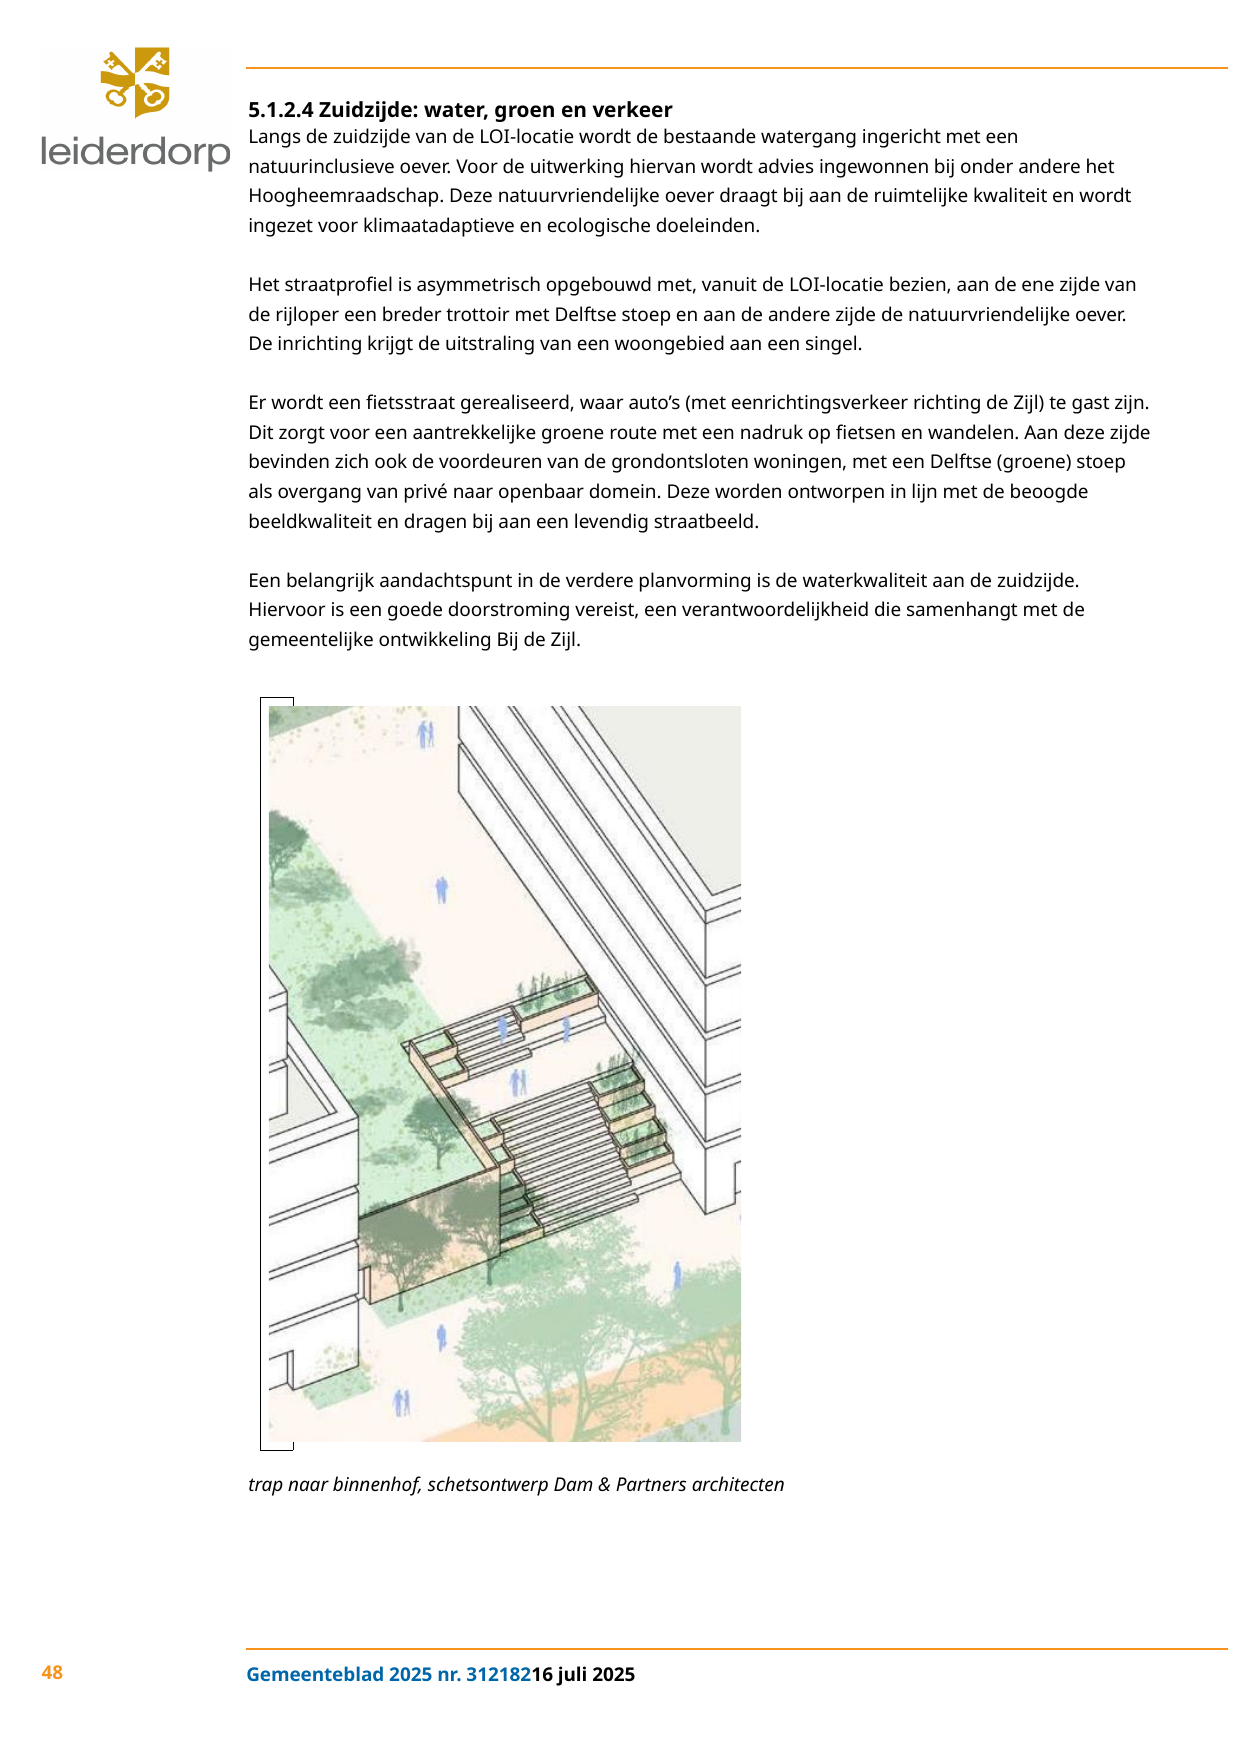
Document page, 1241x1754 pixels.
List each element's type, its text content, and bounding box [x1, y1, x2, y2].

text Langs de zuidzijde van de LOI-locatie wordt de bestaande watergang ingericht met een natuurinclusieve oever. Voor de uitwerking hiervan wordt advies ingewonnen bij onder andere het Hoogheemraadschap. Deze natuurvriendelijke oever draagt bij aan de ruimtelijke kwaliteit en wordt ingezet voor klimaatadaptieve en ecologische doeleinden. [248, 123, 1152, 238]
text 5.1.2.4 Zuidzijde: water, groen en verkeer [248, 95, 1152, 123]
picture [268, 706, 742, 1442]
text Er wordt een fietsstraat gerealiseerd, waar auto’s (met eenrichtingsverkeer richting de Zijl) te gast zijn. Dit zorgt voor een aantrekkelijke groene route met een nadruk op fietsen en wandelen. Aan deze zijde bevinden zich ook de voordeuren van de grondontsloten woningen, met een Delftse (groene) stoep als overgang van privé naar openbaar domein. Deze worden ontworpen in lijn met de beoogde beeldkwaliteit en dragen bij aan een levendig straatbeeld. [248, 389, 1152, 533]
text trap naar binnenhof, schetsontwerp Dam & Partners architecten [248, 1472, 1152, 1497]
picture [41, 47, 231, 172]
text Een belangrijk aandachtspunt in de verdere planvorming is de waterkwaliteit aan de zuidzijde. Hiervoor is een goede doorstroming vereist, een verantwoordelijkheid die samenhangt met de gemeentelijke ontwikkeling Bij de Zijl. [248, 567, 1152, 652]
text Het straatprofiel is asymmetrisch opgebouwd met, vanuit de LOI-locatie bezien, aan de ene zijde van de rijloper een breder trottoir met Delftse stoep en aan de andere zijde de natuurvriendelijke oever. De inrichting krijgt de uitstraling van een woongebied aan een singel. [248, 271, 1152, 356]
